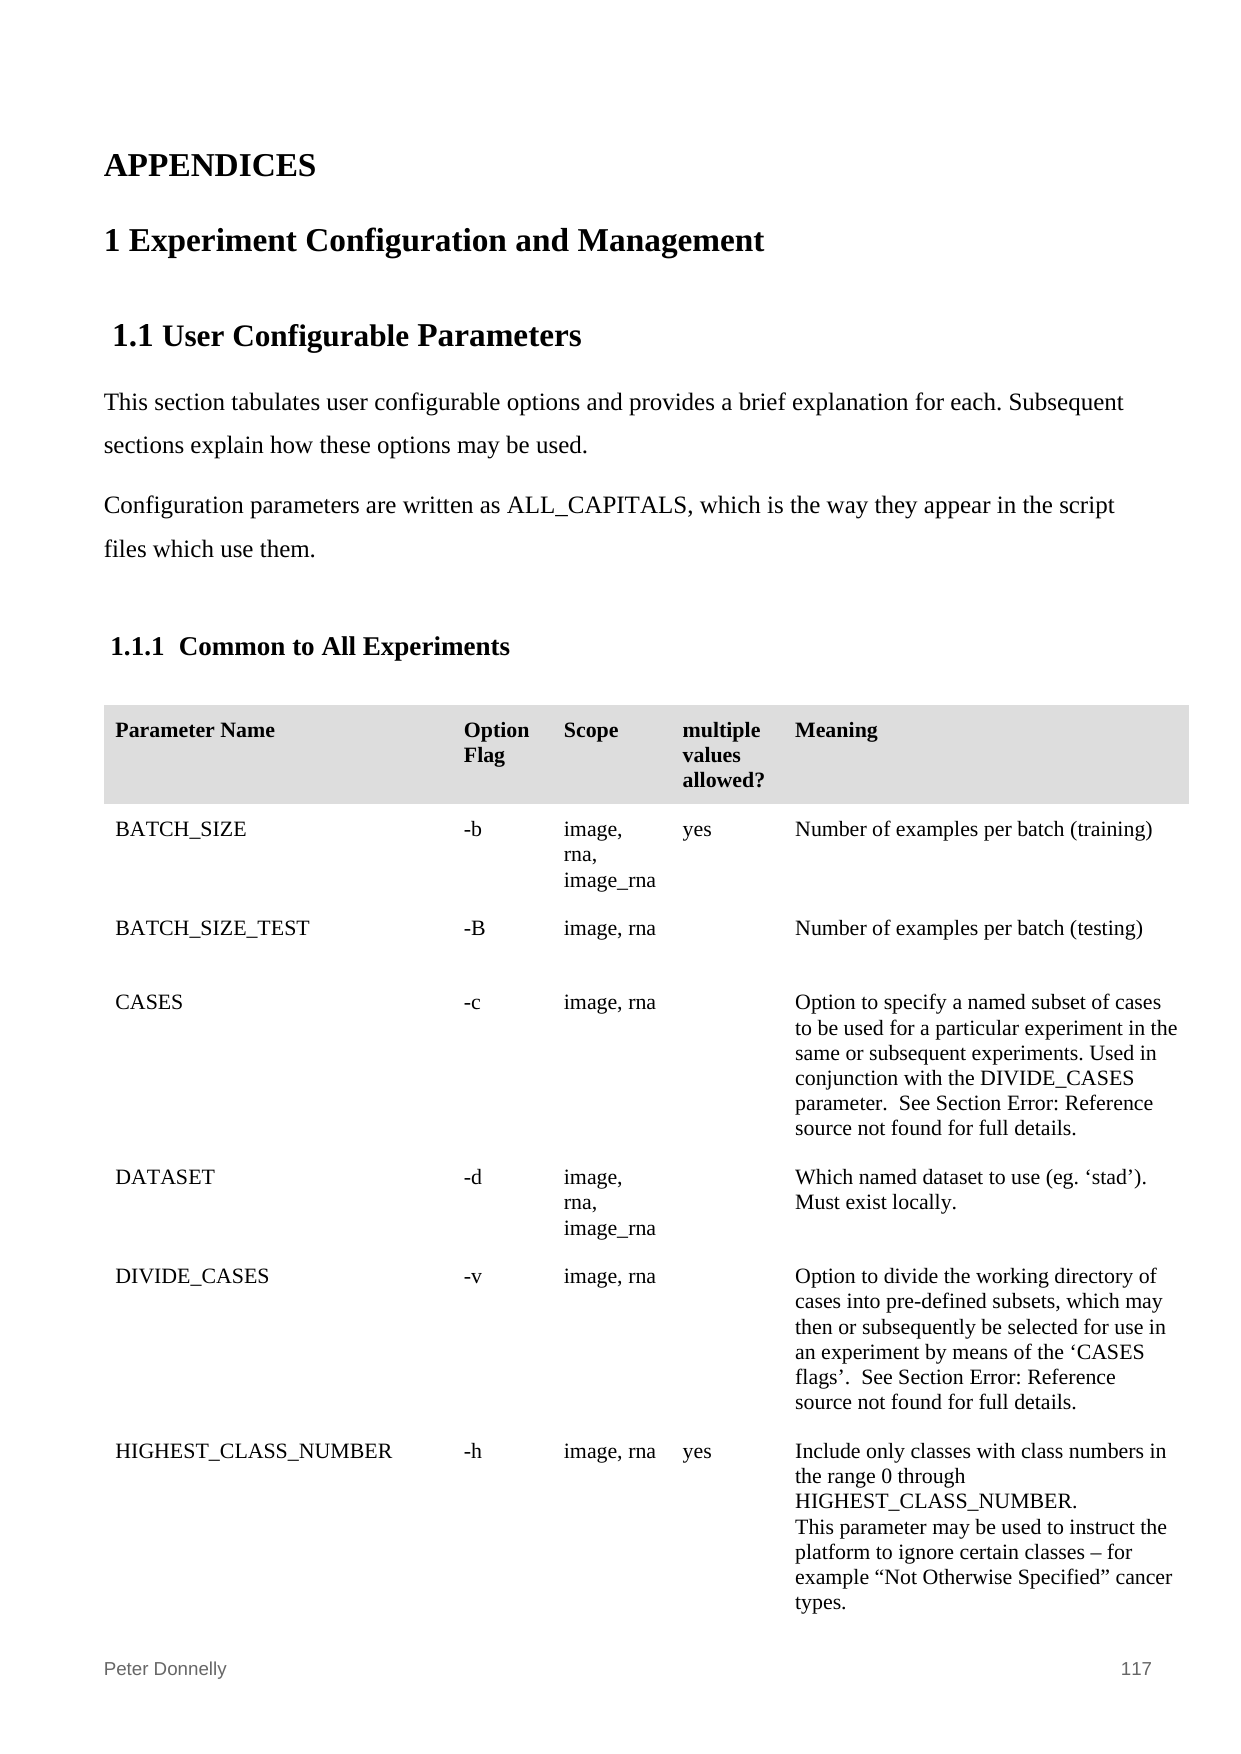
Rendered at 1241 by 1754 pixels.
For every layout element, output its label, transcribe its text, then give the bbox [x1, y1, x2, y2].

table_cell yes [671, 1426, 783, 1626]
table_cell DATASET [104, 1153, 452, 1252]
table_header Option Flag [452, 705, 552, 804]
table_cell [671, 1252, 783, 1426]
subtitle Common to All Experiments [103, 630, 1146, 661]
table_cell -h [452, 1426, 552, 1626]
table_cell image, rna [552, 1426, 671, 1626]
table_cell CASES [104, 978, 452, 1152]
table_cell [671, 978, 783, 1152]
table_cell Number of examples per batch (training) [783, 805, 1189, 904]
table_cell DIVIDE_CASES [104, 1252, 452, 1426]
table_cell image, rna [552, 904, 671, 978]
table_header Meaning [783, 705, 1189, 804]
text Configuration parameters are written as ALL_CAPITALS, which is the way they appear in the script files which use them. [103, 491, 1146, 562]
table_cell image, rna [552, 1252, 671, 1426]
table_cell -c [452, 978, 552, 1152]
table_cell HIGHEST_CLASS_NUMBER [104, 1426, 452, 1626]
table_cell Option to divide the working directory of cases into pre-defined subsets, which may then or subsequently be selected for use in an experiment by means of the ‘CASES flags’. See Section Error: Reference source not found for full details. [783, 1252, 1189, 1426]
table_cell [671, 1153, 783, 1252]
table_header Parameter Name [104, 705, 452, 804]
table_cell BATCH_SIZE [104, 805, 452, 904]
table_cell yes [671, 805, 783, 904]
table_cell image, rna, image_rna [552, 1153, 671, 1252]
text This section tabulates user configurable options and provides a brief explanation for each. Subsequent sections explain how these options may be used. [103, 387, 1146, 458]
table_cell Which named dataset to use (eg. ‘stad’). Must exist locally. [783, 1153, 1189, 1252]
table_cell -b [452, 805, 552, 904]
subtitle APPENDICES [103, 145, 1146, 183]
table_cell -d [452, 1153, 552, 1252]
table_header Scope [552, 705, 671, 804]
subtitle User Configurable Parameters [103, 316, 1146, 354]
table_cell Include only classes with class numbers in the range 0 through HIGHEST_CLASS_NUMBER. This parameter may be used to instruct the platform to ignore certain classes – for example “Not Otherwise Specified” cancer types. [783, 1426, 1189, 1626]
table_cell [671, 904, 783, 978]
table_cell image, rna, image_rna [552, 805, 671, 904]
table_cell BATCH_SIZE_TEST [104, 904, 452, 978]
table_cell -B [452, 904, 552, 978]
table_cell image, rna [552, 978, 671, 1152]
table_cell Number of examples per batch (testing) [783, 904, 1189, 978]
table_cell Option to specify a named subset of cases to be used for a particular experiment in the same or subsequent experiments. Used in conjunction with the DIVIDE_CASES parameter. See Section Error: Reference source not found for full details. [783, 978, 1189, 1152]
table_cell -v [452, 1252, 552, 1426]
table_header multiple values allowed? [671, 705, 783, 804]
subtitle Experiment Configuration and Management [103, 221, 1146, 259]
